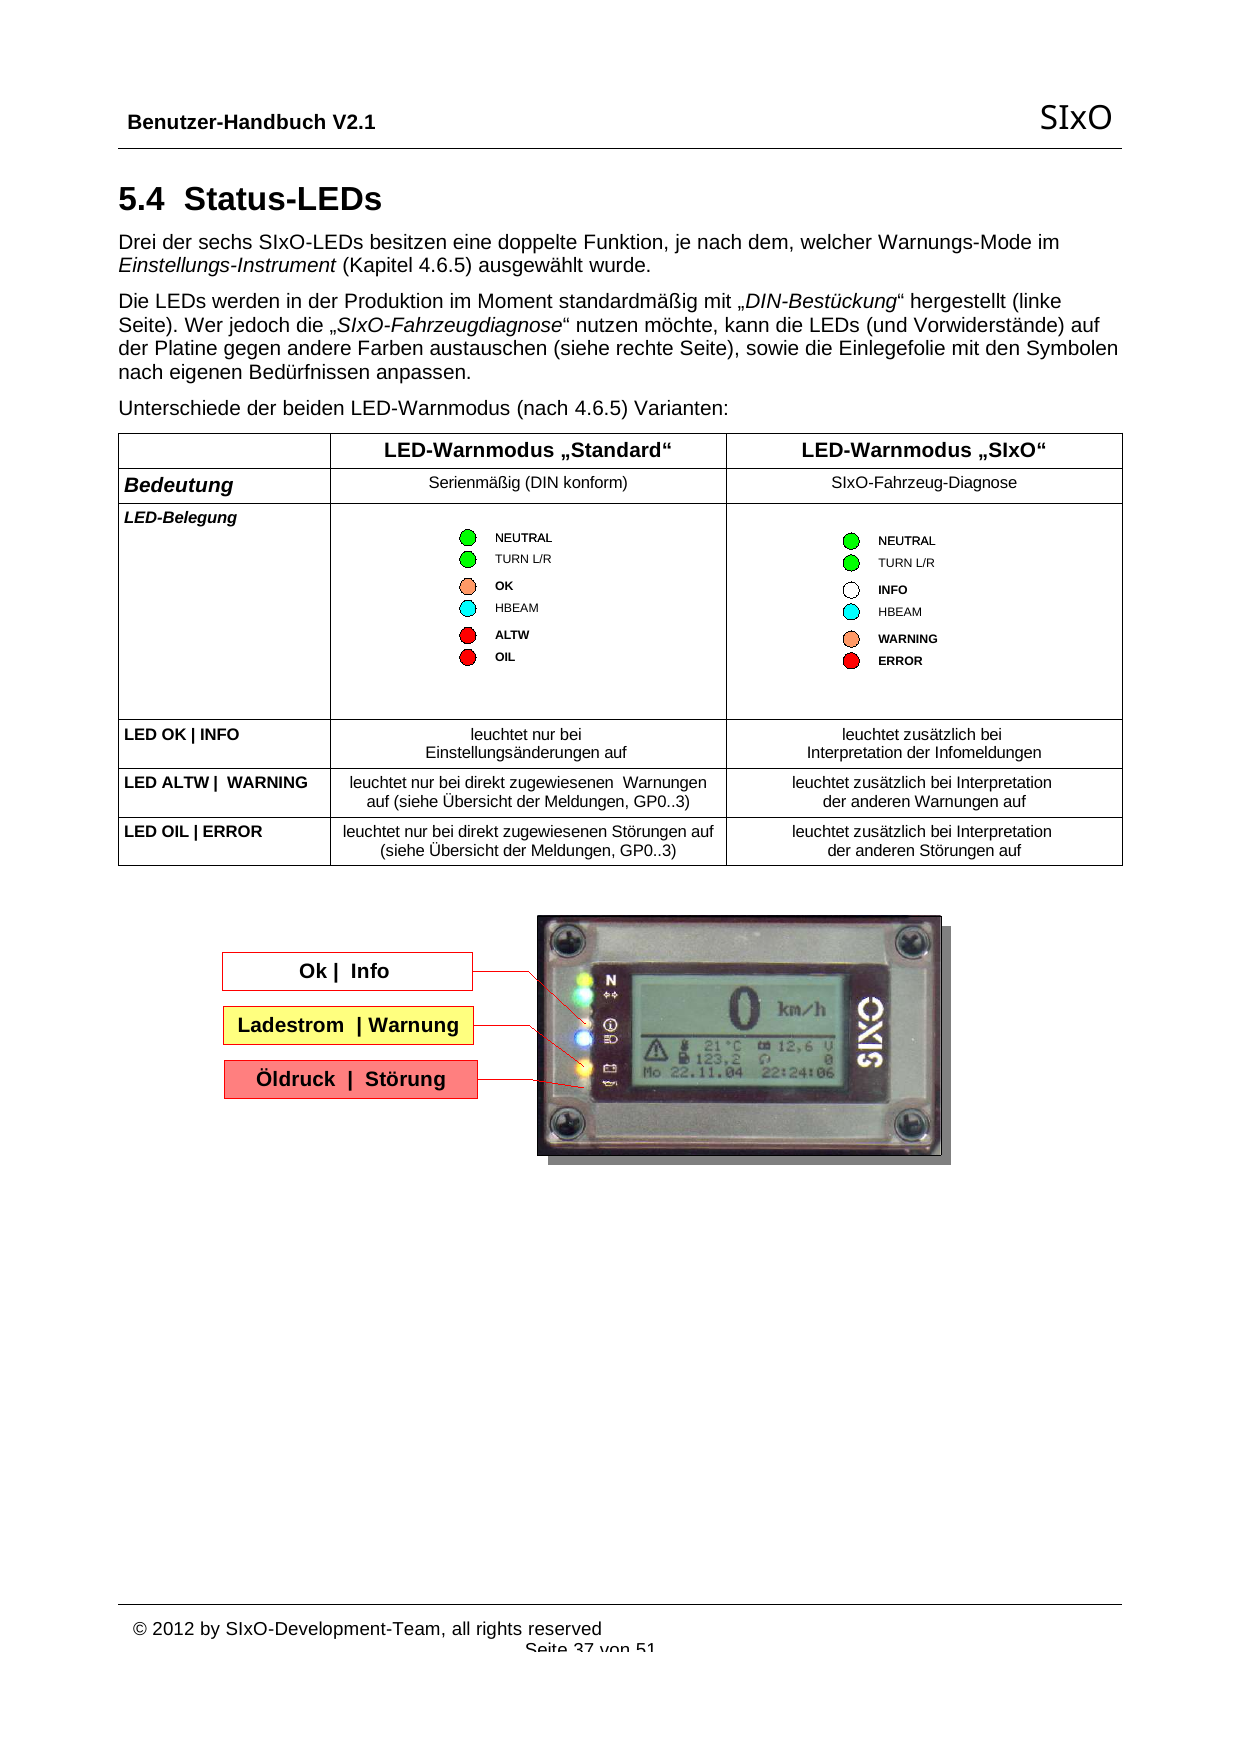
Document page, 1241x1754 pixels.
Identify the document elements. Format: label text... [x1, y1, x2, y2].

table_cell LED-Belegung [119, 504, 330, 719]
table_header LED-Warnmodus „Standard“ [331, 434, 726, 468]
table_header LED-Warnmodus „SIxO“ [727, 434, 1122, 468]
subtitle Status-LEDs [118, 180, 1122, 218]
table_cell leuchtet nur bei direkt zugewiesenen Warnungen auf (siehe Übersicht der Meldungen, GP0..3) [331, 769, 726, 817]
table_cell leuchtet zusätzlich bei Interpretation der anderen Störungen auf [727, 818, 1122, 865]
table_cell LED ALTW | WARNING [119, 769, 330, 817]
table_cell Serienmäßig (DIN konform) [331, 469, 726, 503]
table_cell leuchtet nur bei Einstellungsänderungen auf [331, 720, 726, 768]
table_cell leuchtet zusätzlich bei Interpretation der Infomeldungen [727, 720, 1122, 768]
table_cell Bedeutung [119, 469, 330, 503]
table_cell [727, 504, 1122, 719]
table_cell SIxO-Fahrzeug-Diagnose [727, 469, 1122, 503]
text Unterschiede der beiden LED-Warnmodus (nach 4.6.5) Varianten: [118, 396, 1122, 420]
text Die LEDs werden in der Produktion im Moment standardmäßig mit „DIN-Bestückung“ hergestellt (linke Seite). Wer jedoch die „SIxO-Fahrzeugdiagnose“ nutzen möchte, kann die LEDs (und Vorwiderstände) auf der Platine gegen andere Farben austauschen (siehe rechte Seite), sowie die Einlegefolie mit den Symbolen nach eigenen Bedürfnissen anpassen. [118, 290, 1122, 384]
text Drei der sechs SIxO-LEDs besitzen eine doppelte Funktion, je nach dem, welcher Warnungs-Mode im Einstellungs-Instrument (Kapitel 4.6.5) ausgewählt wurde. [118, 230, 1122, 277]
table_cell leuchtet zusätzlich bei Interpretation der anderen Warnungen auf [727, 769, 1122, 817]
table_cell leuchtet nur bei direkt zugewiesenen Störungen auf (siehe Übersicht der Meldungen, GP0..3) [331, 818, 726, 865]
table_cell LED OIL | ERROR [119, 818, 330, 865]
table_header [119, 434, 330, 468]
picture [538, 917, 941, 1155]
table_cell [331, 504, 726, 719]
table_cell LED OK | INFO [119, 720, 330, 768]
